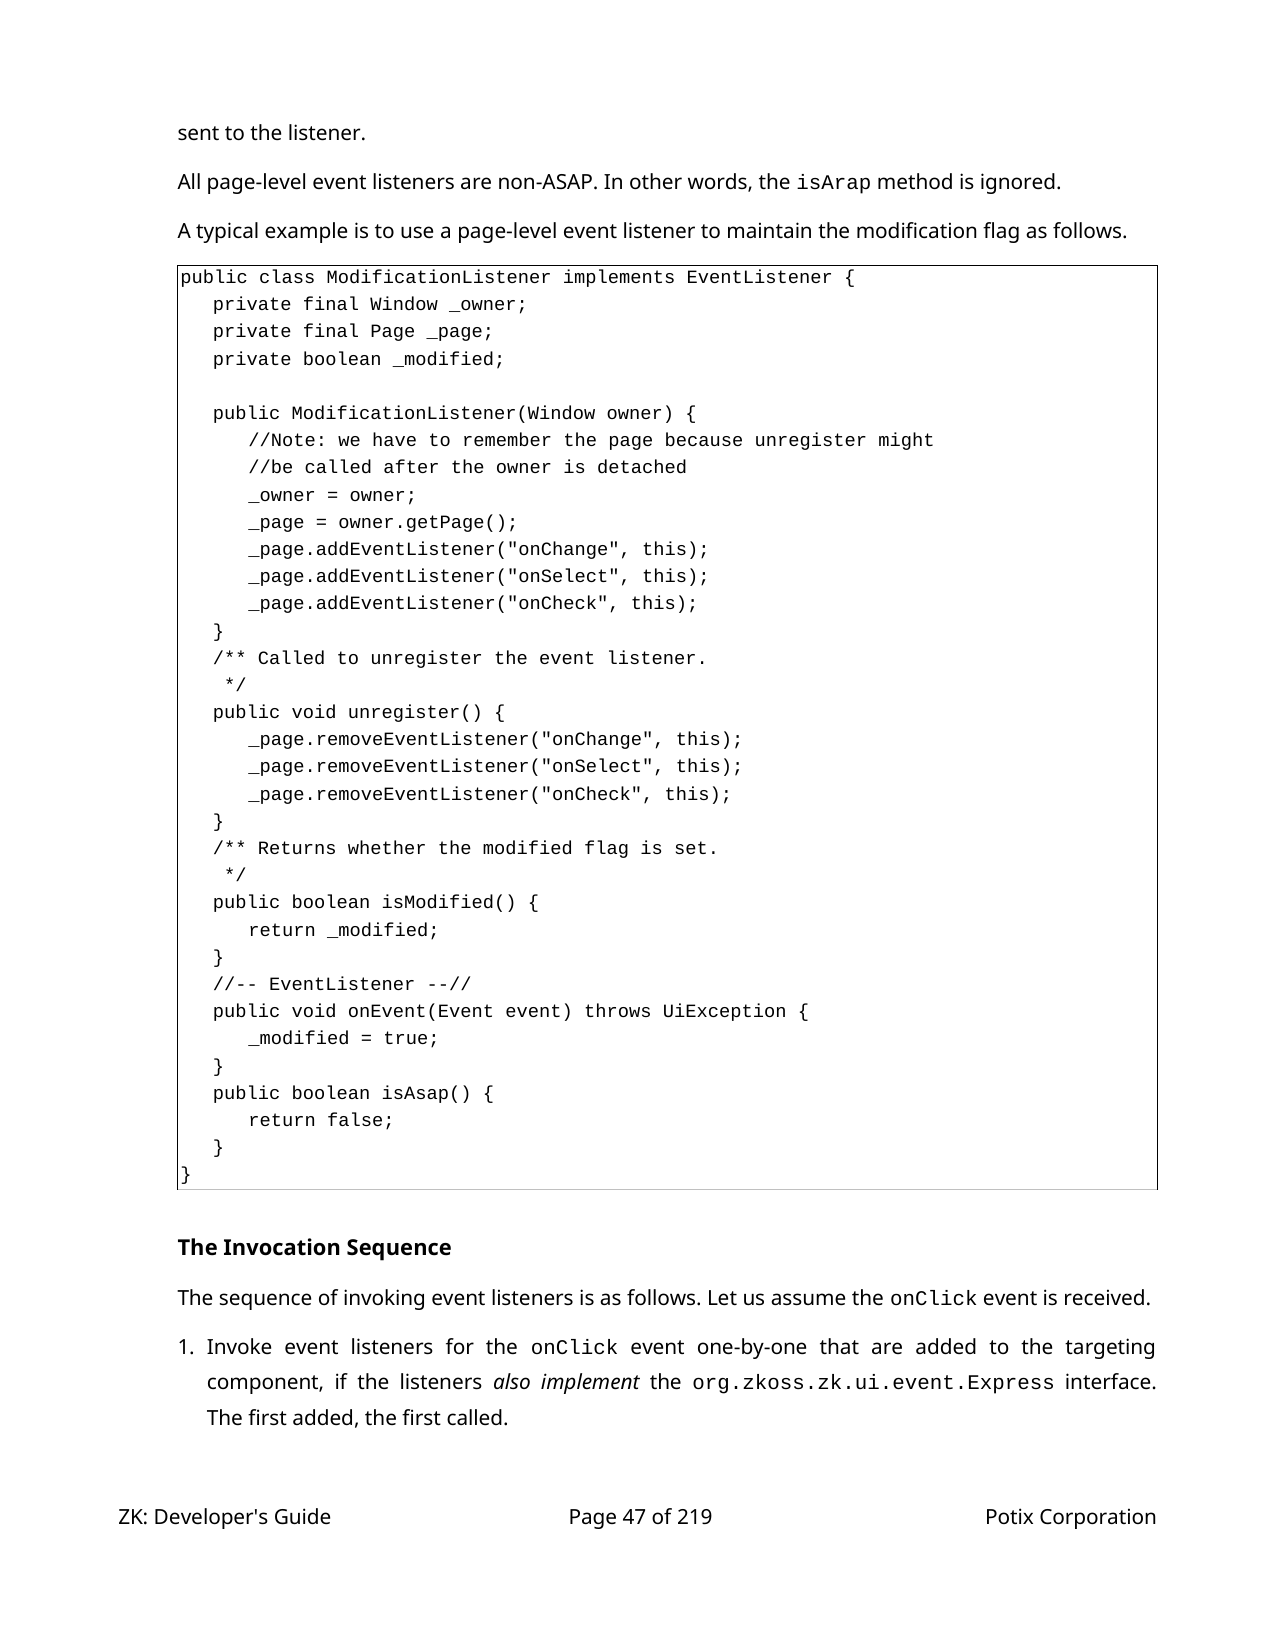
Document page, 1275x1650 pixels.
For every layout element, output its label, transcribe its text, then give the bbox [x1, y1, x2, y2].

text } [178, 618, 1157, 643]
text _page.removeEventListener("onCheck", this); [178, 782, 1157, 806]
text public class ModificationListener implements EventListener { [178, 266, 1157, 289]
text } [178, 1135, 1157, 1159]
text */ [178, 673, 1157, 697]
text A typical example is to use a page-level event listener to maintain the modification flag as follows. [177, 216, 1157, 244]
text public void onEvent(Event event) throws UiException { [178, 999, 1157, 1023]
text All page-level event listeners are non-ASAP. In other words, the isArap method is ignored. [177, 167, 1157, 196]
subtitle The Invocation Sequence [177, 1232, 1157, 1262]
text //be called after the owner is detached [178, 455, 1157, 479]
list Invoke event listeners for the onClick event one-by-one that are added to the targeting component, if the listeners also implement the org.zkoss.zk.ui.event.Express interface. The first added, the first called. [177, 1332, 1157, 1431]
text public ModificationListener(Window owner) { [178, 401, 1157, 425]
text public boolean isModified() { [178, 890, 1157, 914]
text sent to the listener. [177, 118, 1157, 146]
text _page.addEventListener("onSelect", this); [178, 564, 1157, 588]
text _page = owner.getPage(); [178, 510, 1157, 534]
text _owner = owner; [178, 482, 1157, 507]
text _page.addEventListener("onChange", this); [178, 537, 1157, 561]
text _page.removeEventListener("onSelect", this); [178, 754, 1157, 779]
text private final Page _page; [178, 319, 1157, 344]
text _page.addEventListener("onCheck", this); [178, 591, 1157, 616]
text private boolean _modified; [178, 347, 1157, 371]
text } [178, 809, 1157, 833]
text The sequence of invoking event listeners is as follows. Let us assume the onClick event is received. [177, 1283, 1157, 1311]
text public boolean isAsap() { [178, 1081, 1157, 1105]
text return _modified; [178, 917, 1157, 942]
text /** Called to unregister the event listener. [178, 646, 1157, 670]
text //Note: we have to remember the page because unregister might [178, 428, 1157, 452]
text //-- EventListener --// [178, 972, 1157, 996]
text _page.removeEventListener("onChange", this); [178, 727, 1157, 751]
text } [178, 1053, 1157, 1078]
text _modified = true; [178, 1026, 1157, 1051]
text return false; [178, 1108, 1157, 1132]
text /** Returns whether the modified flag is set. [178, 836, 1157, 860]
text } [178, 945, 1157, 969]
text public void unregister() { [178, 700, 1157, 724]
text */ [178, 863, 1157, 887]
text private final Window _owner; [178, 292, 1157, 316]
text } [178, 1162, 1157, 1189]
